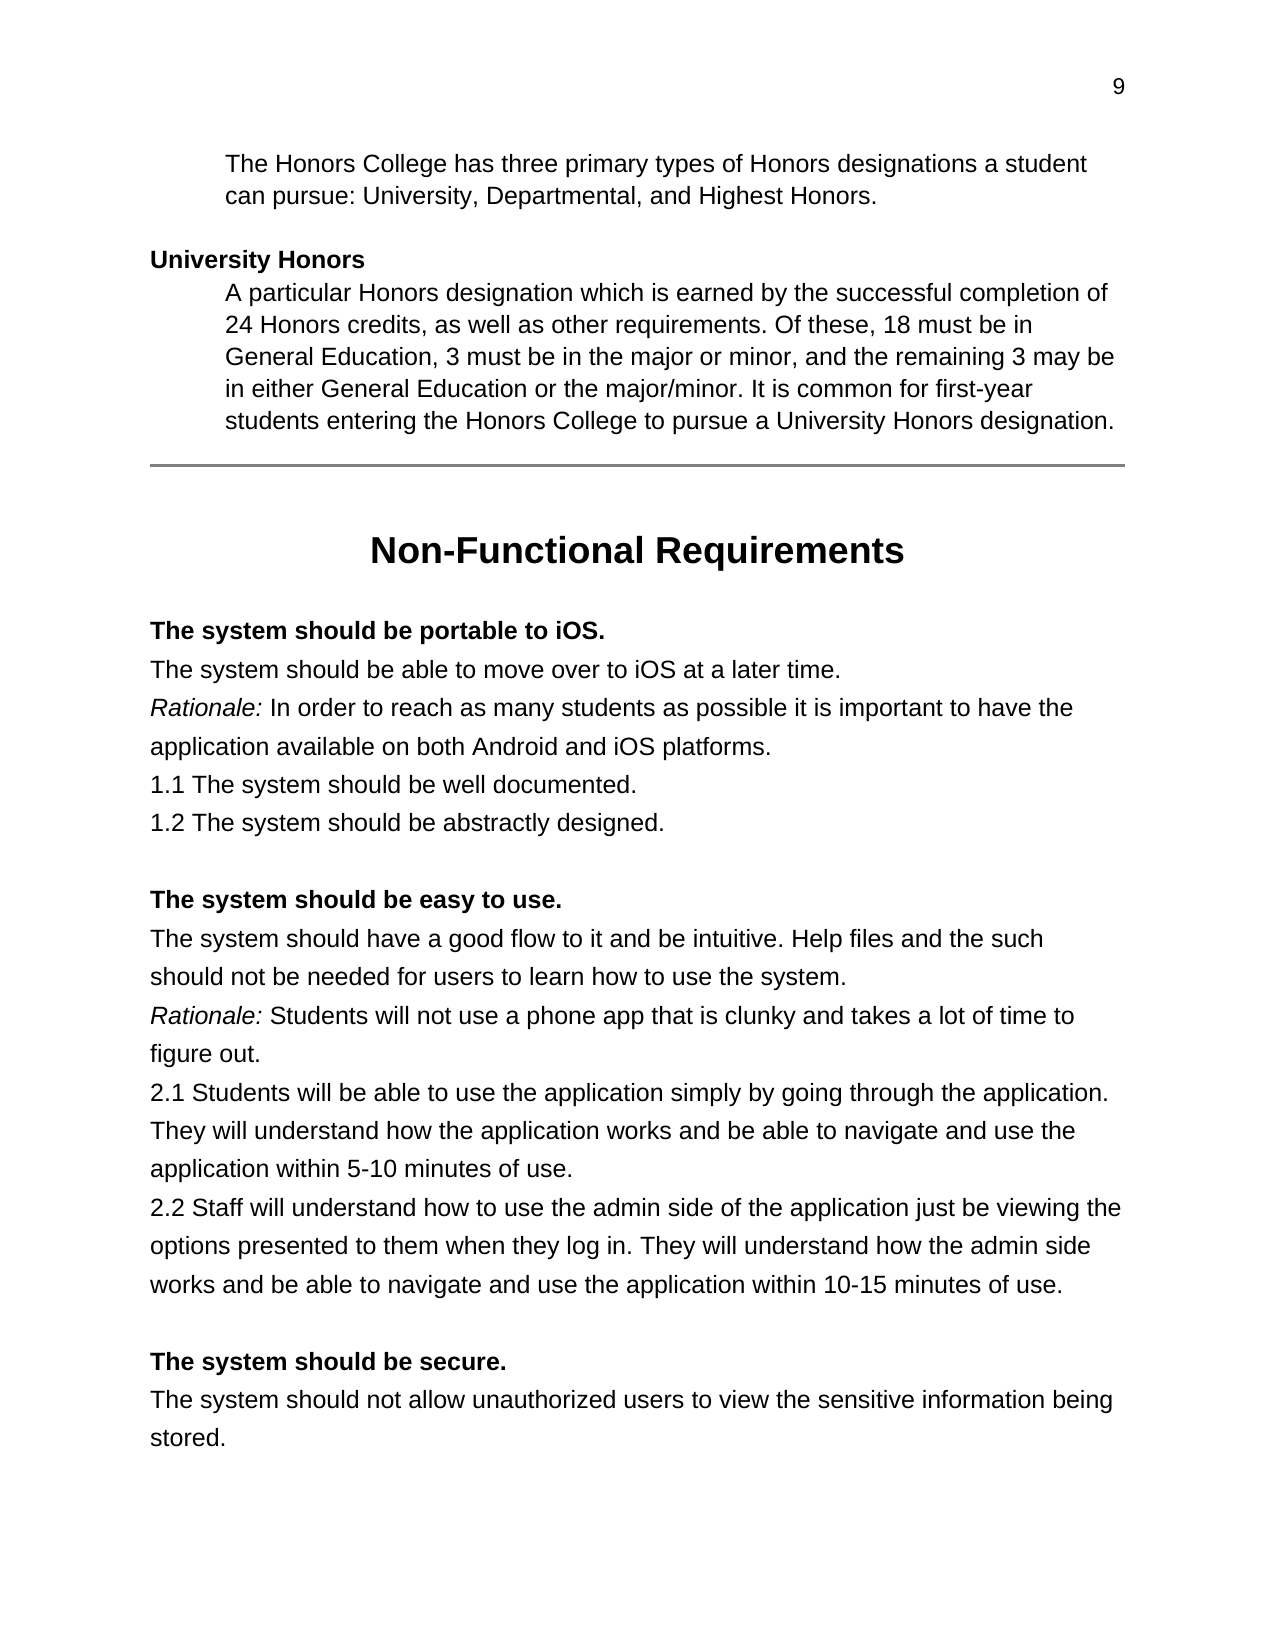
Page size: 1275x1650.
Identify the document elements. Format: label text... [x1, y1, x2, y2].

subtitle The system should be secure. [150, 1347, 1125, 1375]
text The system should not allow unauthorized users to view the sensitive information being stored. [150, 1386, 1125, 1452]
text Rationale: In order to reach as many students as possible it is important to have the application available on both Android and iOS platforms. [150, 694, 1125, 760]
text The system should have a good flow to it and be intuitive. Help files and the such should not be needed for users to learn how to use the system. [150, 924, 1125, 991]
text The Honors College has three primary types of Honors designations a student can pursue: University, Departmental, and Highest Honors. [225, 150, 1125, 210]
text 2.2 Staff will understand how to use the admin side of the application just be viewing the options presented to them when they log in. They will understand how the admin side works and be able to navigate and use the application within 10-15 minutes of use. [150, 1194, 1125, 1298]
subtitle University Honors [150, 246, 1125, 274]
subtitle The system should be portable to iOS. [150, 617, 1125, 645]
text A particular Honors designation which is earned by the successful completion of 24 Honors credits, as well as other requirements. Of these, 18 must be in General Education, 3 must be in the major or minor, and the remaining 3 may be in either General Education or the major/minor. It is common for first-year students entering the Honors College to pursue a University Honors designation. [225, 278, 1125, 434]
text The system should be able to move over to iOS at a later time. [150, 656, 1125, 683]
text 1.2 The system should be abstractly designed. [150, 809, 1125, 837]
subtitle The system should be easy to use. [150, 886, 1125, 914]
text Rationale: Students will not use a phone app that is clunky and takes a lot of time to figure out. 2.1 Students will be able to use the application simply by going through the application. They will understand how the application works and be able to navigate and use the application within 5-10 minutes of use. [150, 1001, 1125, 1183]
subtitle Non-Functional Requirements [150, 530, 1125, 572]
text 1.1 The system should be well documented. [150, 771, 1125, 799]
